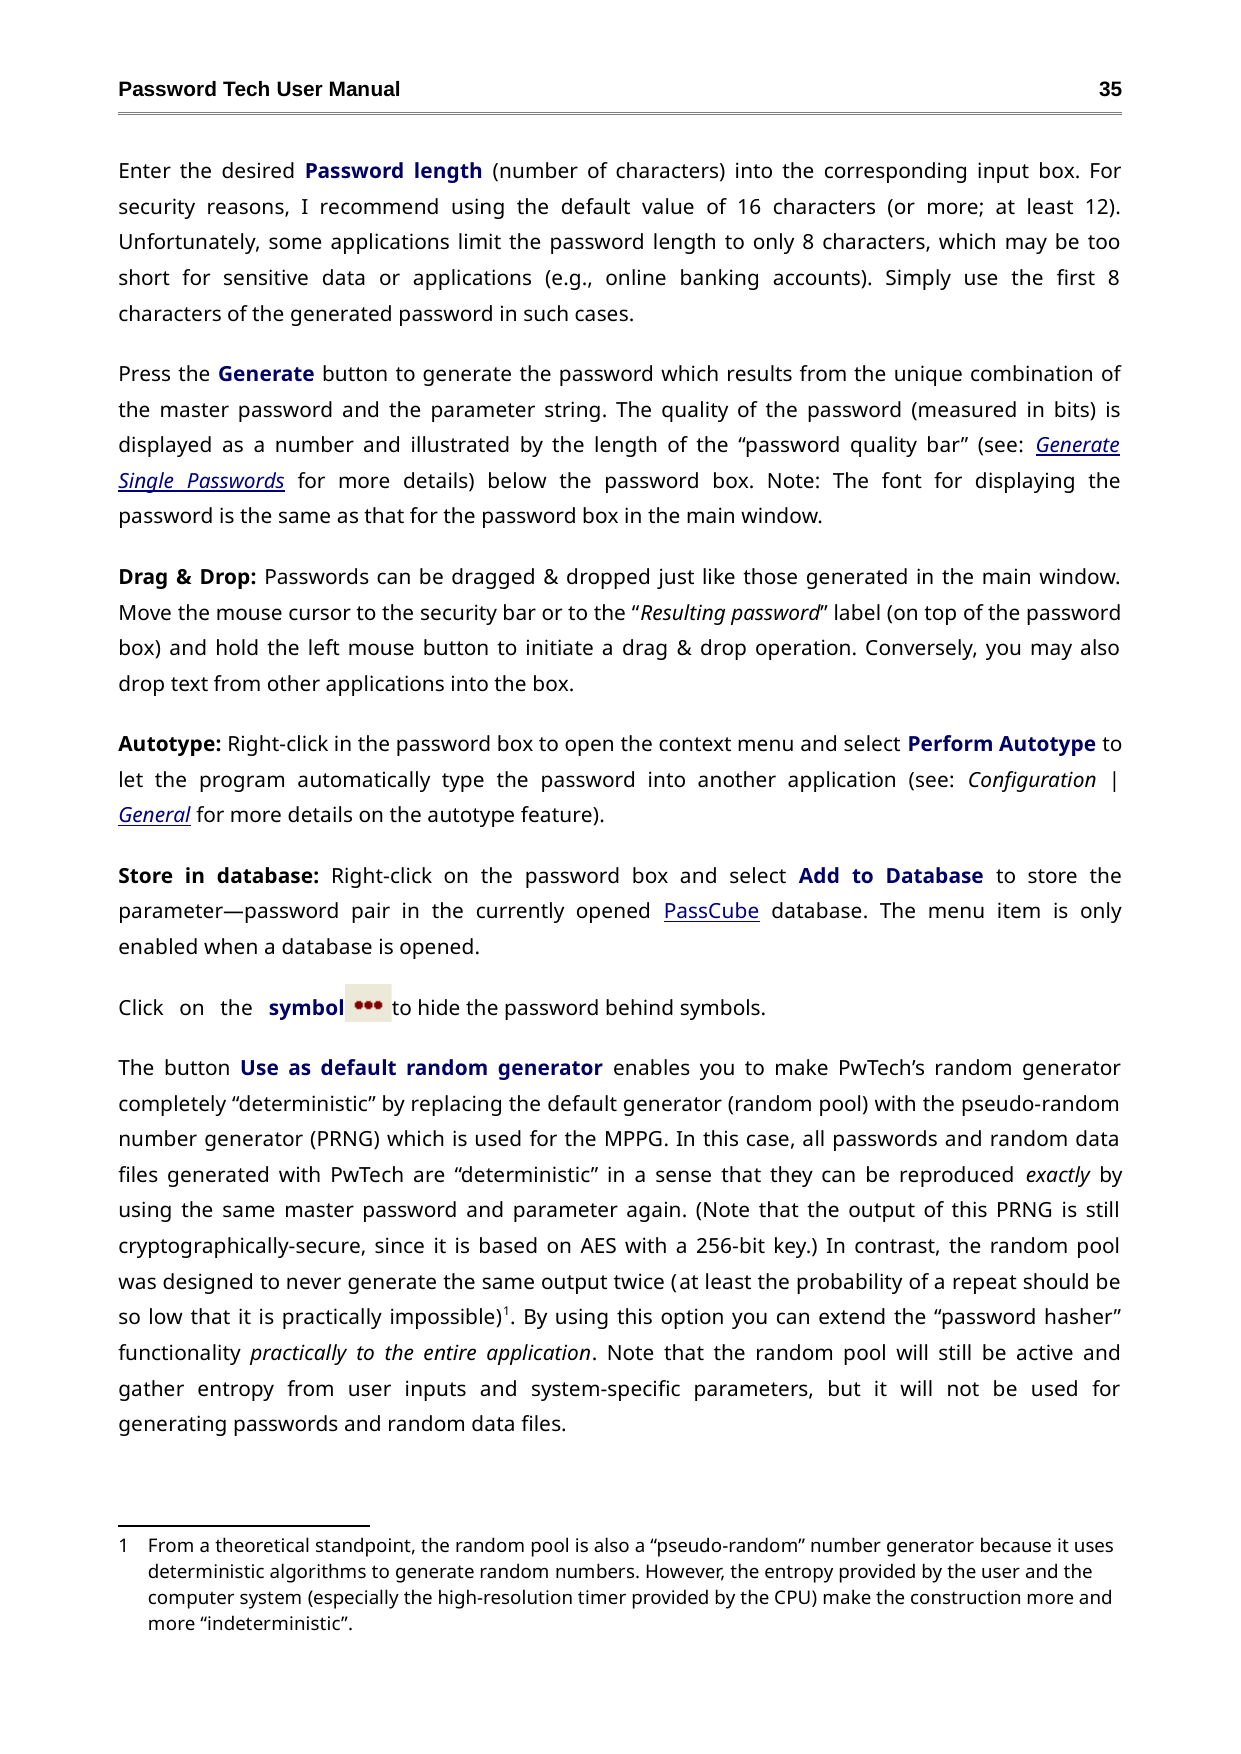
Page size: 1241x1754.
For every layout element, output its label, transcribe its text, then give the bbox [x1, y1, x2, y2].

text Autotype: Right-click in the password box to open the context menu and select Perform Autotype to let the program automatically type the password into another application (see: Configuration | General for more details on the autotype feature). [118, 729, 1122, 829]
text The button Use as default random generator enables you to make PwTech’s random generator completely “deterministic” by replacing the default generator (random pool) with the pseudo-random number generator (PRNG) which is used for the MPPG. In this case, all passwords and random data files generated with PwTech are “deterministic” in a sense that they can be reproduced exactly by using the same master password and parameter again. (Note that the output of this PRNG is still cryptographically-secure, since it is based on AES with a 256-bit key.) In contrast, the random pool was designed to never generate the same output twice (at least the probability of a repeat should be so low that it is practically impossible). By using this option you can extend the “password hasher” functionality practically to the entire application. Note that the random pool will still be active and gather entropy from user inputs and system-specific parameters, but it will not be used for generating passwords and random data files. [118, 1053, 1122, 1438]
text From a theoretical standpoint, the random pool is also a “pseudo-random” number generator because it uses deterministic algorithms to generate random numbers. However, the entropy provided by the user and the computer system (especially the high-resolution timer provided by the CPU) make the construction more and more “indeterministic”. [118, 1532, 1122, 1636]
text Click on the symbol [118, 992, 344, 1021]
text Enter the desired Password length (number of characters) into the corresponding input box. For security reasons, I recommend using the default value of 16 characters (or more; at least 12). Unfortunately, some applications limit the password length to only 8 characters, which may be too short for sensitive data or applications (e.g., online banking accounts). Simply use the first 8 characters of the generated password in such cases. [118, 156, 1122, 327]
text Drag & Drop: Passwords can be dragged & dropped just like those generated in the main window. Move the mouse cursor to the security bar or to the “Resulting password” label (on top of the password box) and hold the left mouse button to initiate a drag & drop operation. Conversely, you may also drop text from other applications into the box. [118, 562, 1122, 697]
text to hide the password behind symbols. [392, 992, 1122, 1021]
picture [344, 984, 392, 1022]
text Store in database: Right-click on the password box and select Add to Database to store the parameter—password pair in the currently opened PassCube database. The menu item is only enabled when a database is opened. [118, 861, 1122, 961]
text Press the Generate button to generate the password which results from the unique combination of the master password and the parameter string. The quality of the password (measured in bits) is displayed as a number and illustrated by the length of the “password quality bar” (see: Generate Single Passwords for more details) below the password box. Note: The font for displaying the password is the same as that for the password box in the main window. [118, 359, 1122, 530]
